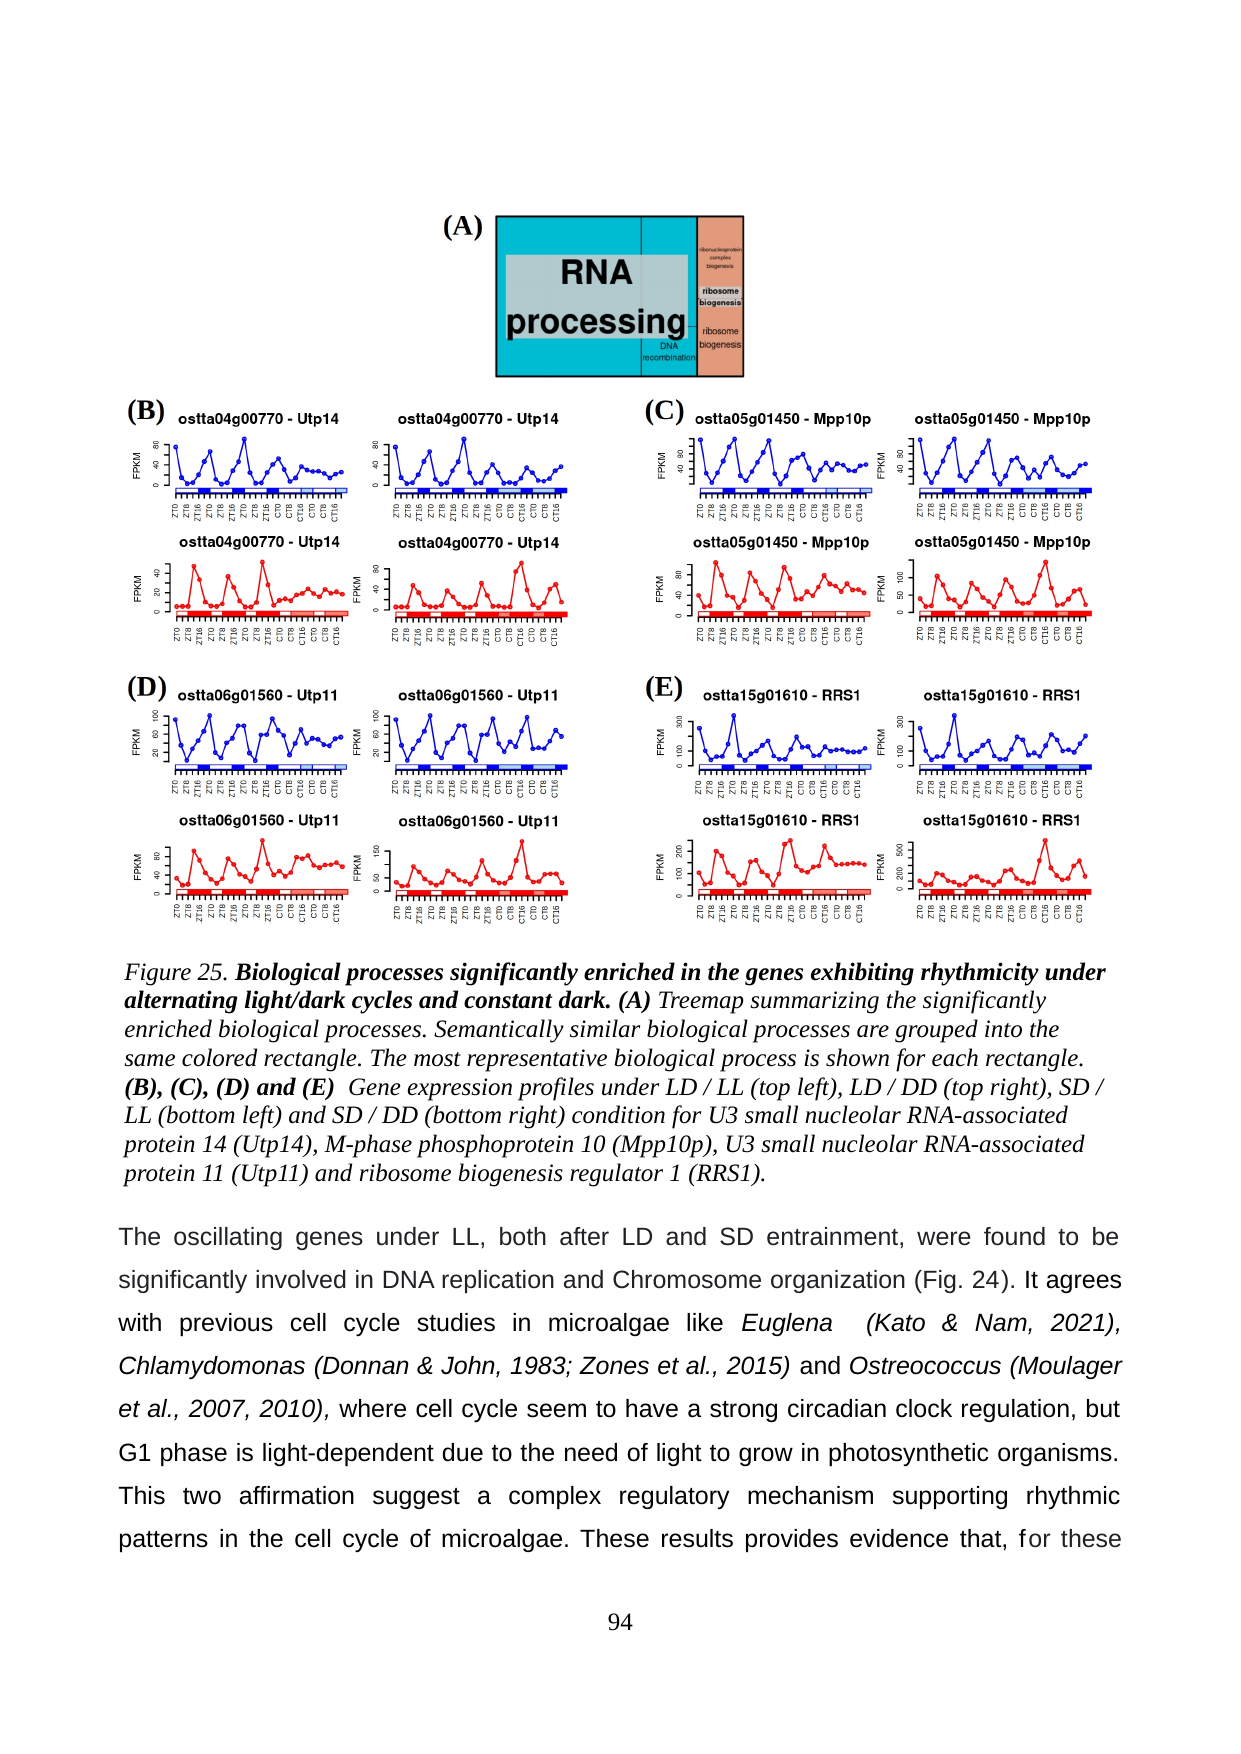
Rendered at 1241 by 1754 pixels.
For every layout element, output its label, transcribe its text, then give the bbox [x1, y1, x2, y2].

text Figure 25. Biological processes significantly enriched in the genes exhibiting rhythmicity under alternating light/dark cycles and constant dark. (A) Treemap summarizing the significantly enriched biological processes. Semantically similar biological processes are grouped into the same colored rectangle. The most representative biological process is shown for each rectangle. (B), (C), (D) and (E) Gene expression profiles under LD / LL (top left), LD / DD (top right), SD / LL (bottom left) and SD / DD (bottom right) condition for U3 small nucleolar RNA-associated protein 14 (Utp14), M-phase phosphoprotein 10 (Mpp10p), U3 small nucleolar RNA-associated protein 11 (Utp11) and ribosome biogenesis regulator 1 (RRS1). [124, 957, 1116, 1187]
text The oscillating genes under LL, both after LD and SD entrainment, were found to be significantly involved in DNA replication and Chromosome organization (Fig. 24). It agrees with previous cell cycle studies in microalgae like Euglena (Kato & Nam, 2021)⁠, Chlamydomonas (Donnan & John, 1983; Zones et al., 2015)⁠ and Ostreococcus (Moulager et al., 2007, 2010)⁠, where cell cycle seem to have a strong circadian clock regulation, but G1 phase is light-dependent due to the need of light to grow in photosynthetic organisms. This two affirmation suggest a complex regulatory mechanism supporting rhythmic patterns in the cell cycle of microalgae. These results provides evidence that, for these [118, 176, 1122, 1553]
picture [124, 188, 1117, 957]
